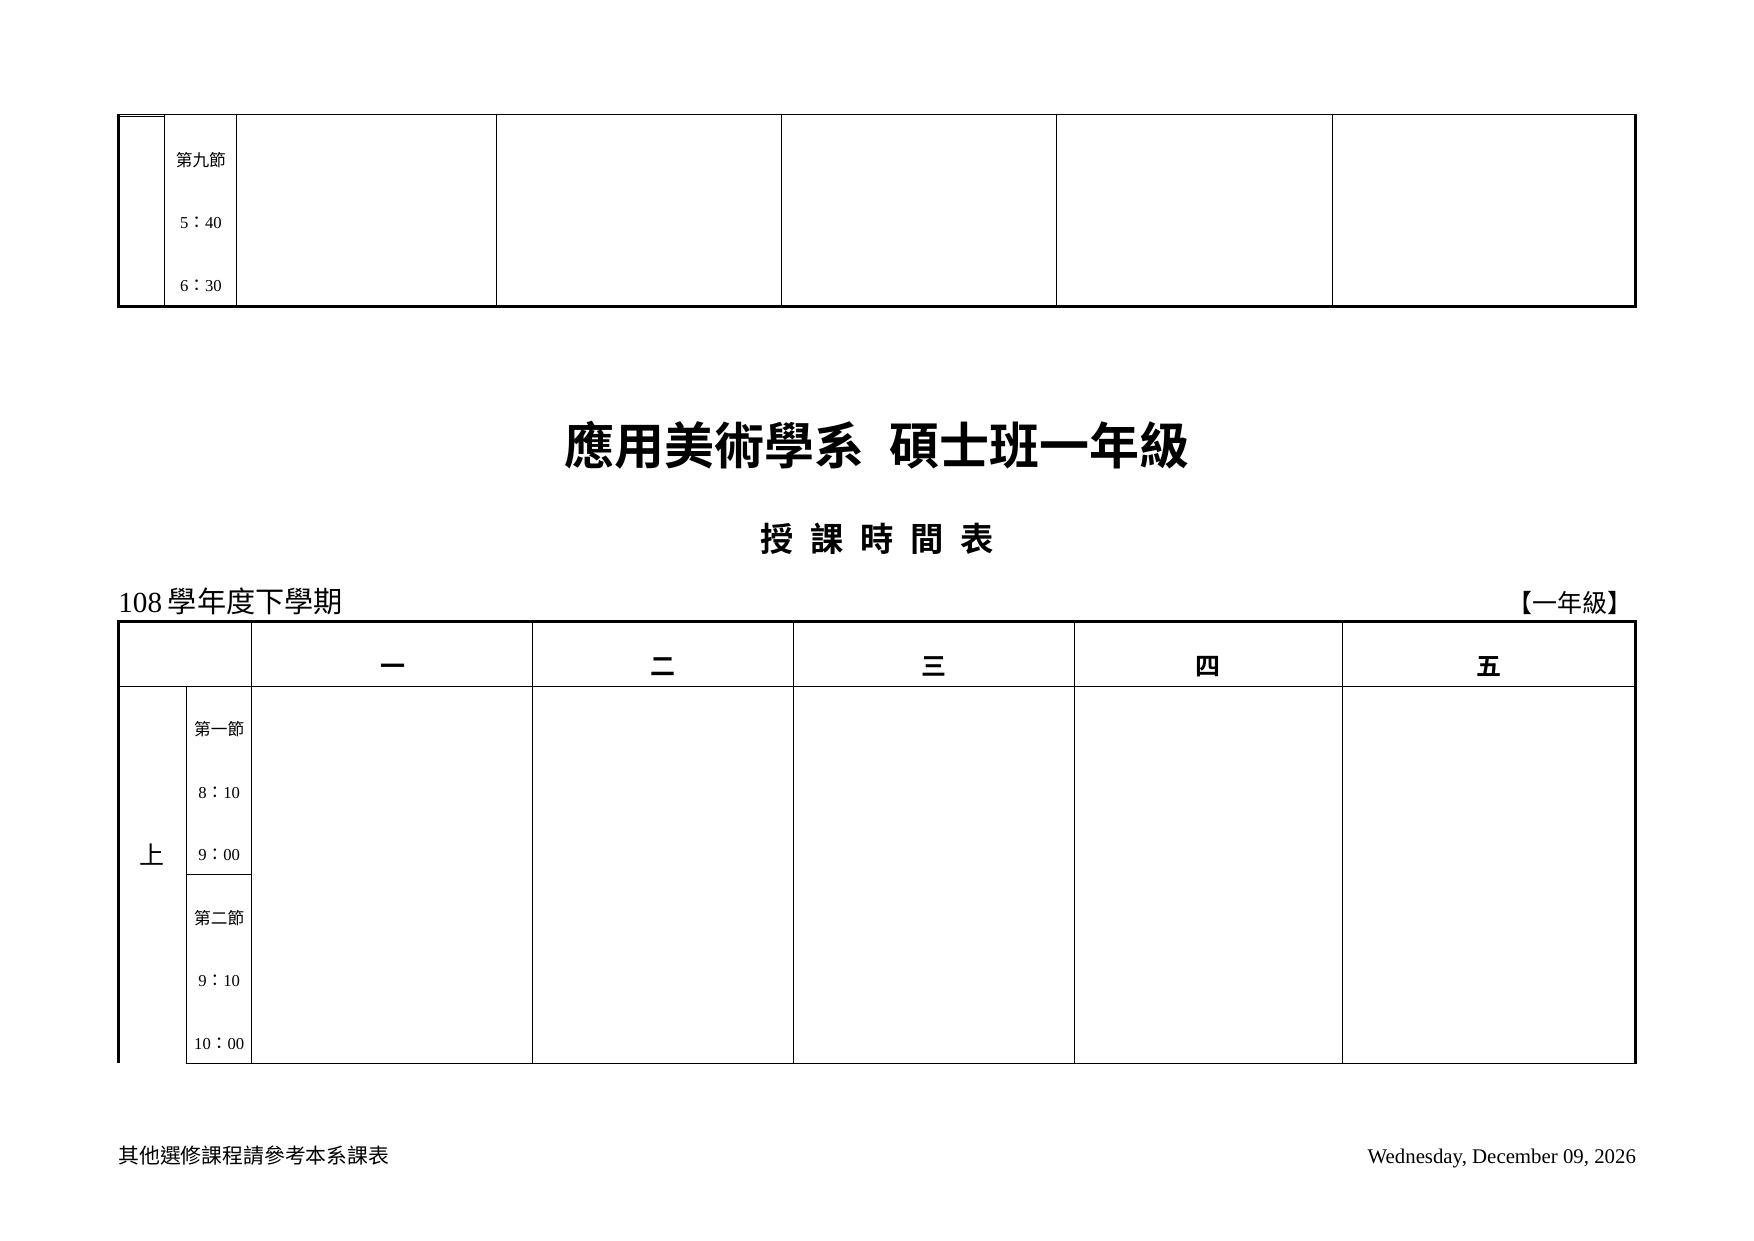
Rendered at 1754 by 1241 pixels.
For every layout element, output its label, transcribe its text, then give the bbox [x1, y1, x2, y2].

table_cell [1075, 687, 1342, 1063]
table_header 一 [252, 623, 532, 686]
table_cell [1057, 115, 1332, 304]
table_cell [1333, 115, 1634, 304]
text 108學年度下學期 【一年級】 [118, 558, 1636, 620]
table_cell 上 [120, 687, 186, 1063]
table_header 五 [1343, 623, 1634, 686]
table_cell [782, 115, 1056, 304]
text 授 課 時 間 表 [118, 495, 1636, 558]
table_header 四 [1075, 623, 1342, 686]
table_cell 第一節 8：10 9：00 [187, 687, 251, 874]
table_header 二 [533, 623, 793, 686]
table_header 三 [794, 623, 1074, 686]
table_header [120, 623, 251, 686]
table_cell [794, 687, 1074, 1063]
text 應用美術學系 碩士班一年級 [118, 370, 1636, 495]
table_cell [497, 115, 781, 304]
table_cell 第九節 5：40 6：30 [165, 115, 236, 304]
table_cell 第二節 9：10 10：00 [187, 875, 251, 1063]
table_cell [533, 687, 793, 1063]
table_cell [252, 687, 532, 1063]
table_cell [1343, 687, 1634, 1063]
table_cell [120, 117, 164, 304]
table_cell [237, 115, 496, 304]
